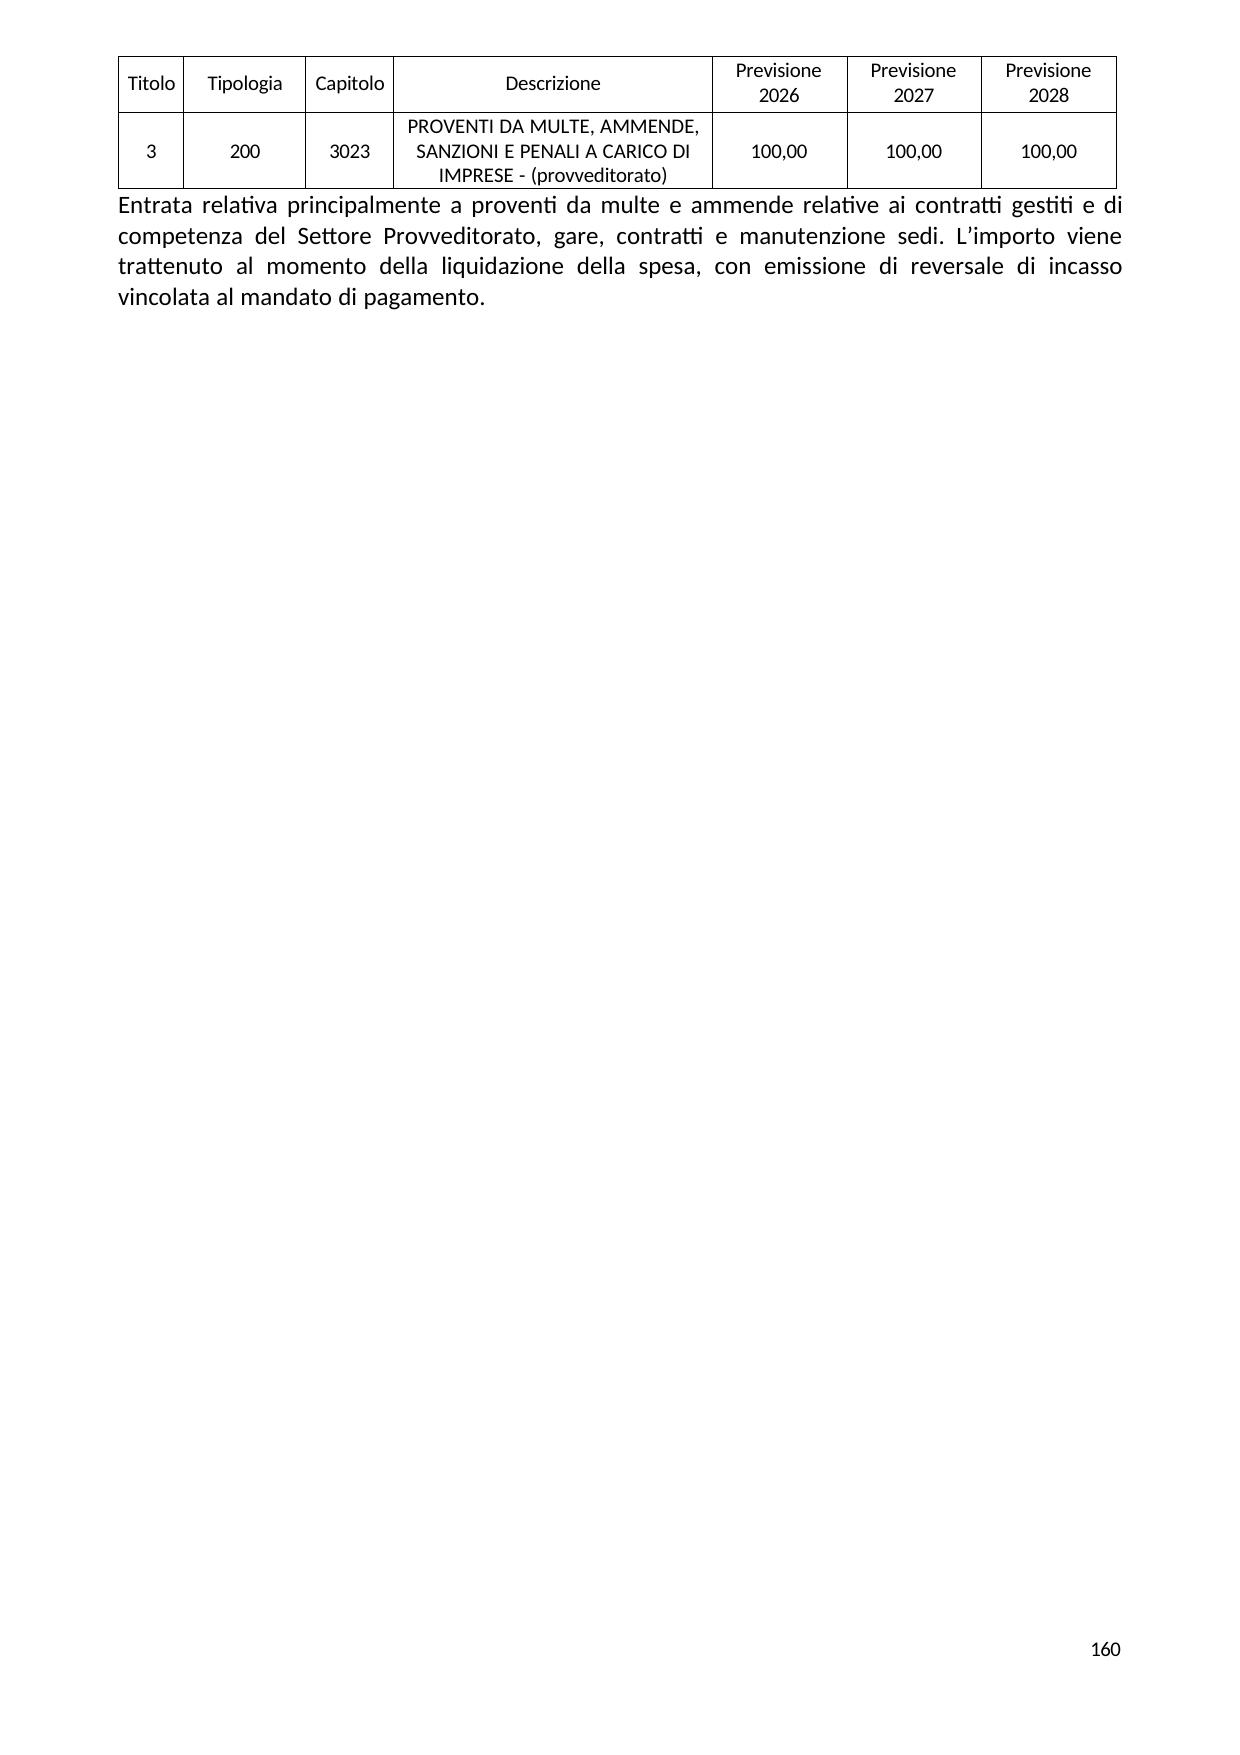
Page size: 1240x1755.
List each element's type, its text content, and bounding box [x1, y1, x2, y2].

table_header Previsione 2027 [848, 57, 981, 112]
table_cell 3 [119, 113, 183, 188]
table_cell 100,00 [982, 113, 1116, 188]
table_header Tipologia [184, 57, 305, 112]
table_header Descrizione [394, 57, 712, 112]
text Entrata relativa principalmente a proventi da multe e ammende relative ai contratti gestiti e di competenza del Settore Provveditorato, gare, contratti e manutenzione sedi. L’importo viene trattenuto al momento della liquidazione della spesa, con emissione di reversale di incasso vincolata al mandato di pagamento. [118, 189, 1122, 311]
table_cell 100,00 [713, 113, 847, 188]
table_header Previsione 2028 [982, 57, 1116, 112]
table_cell 3023 [306, 113, 393, 188]
table_header Capitolo [306, 57, 393, 112]
table_cell 100,00 [848, 113, 981, 188]
table_header Titolo [119, 57, 183, 112]
table_cell 200 [184, 113, 305, 188]
table_cell PROVENTI DA MULTE, AMMENDE, SANZIONI E PENALI A CARICO DI IMPRESE - (provveditorato) [394, 113, 712, 188]
table_header Previsione 2026 [713, 57, 847, 112]
